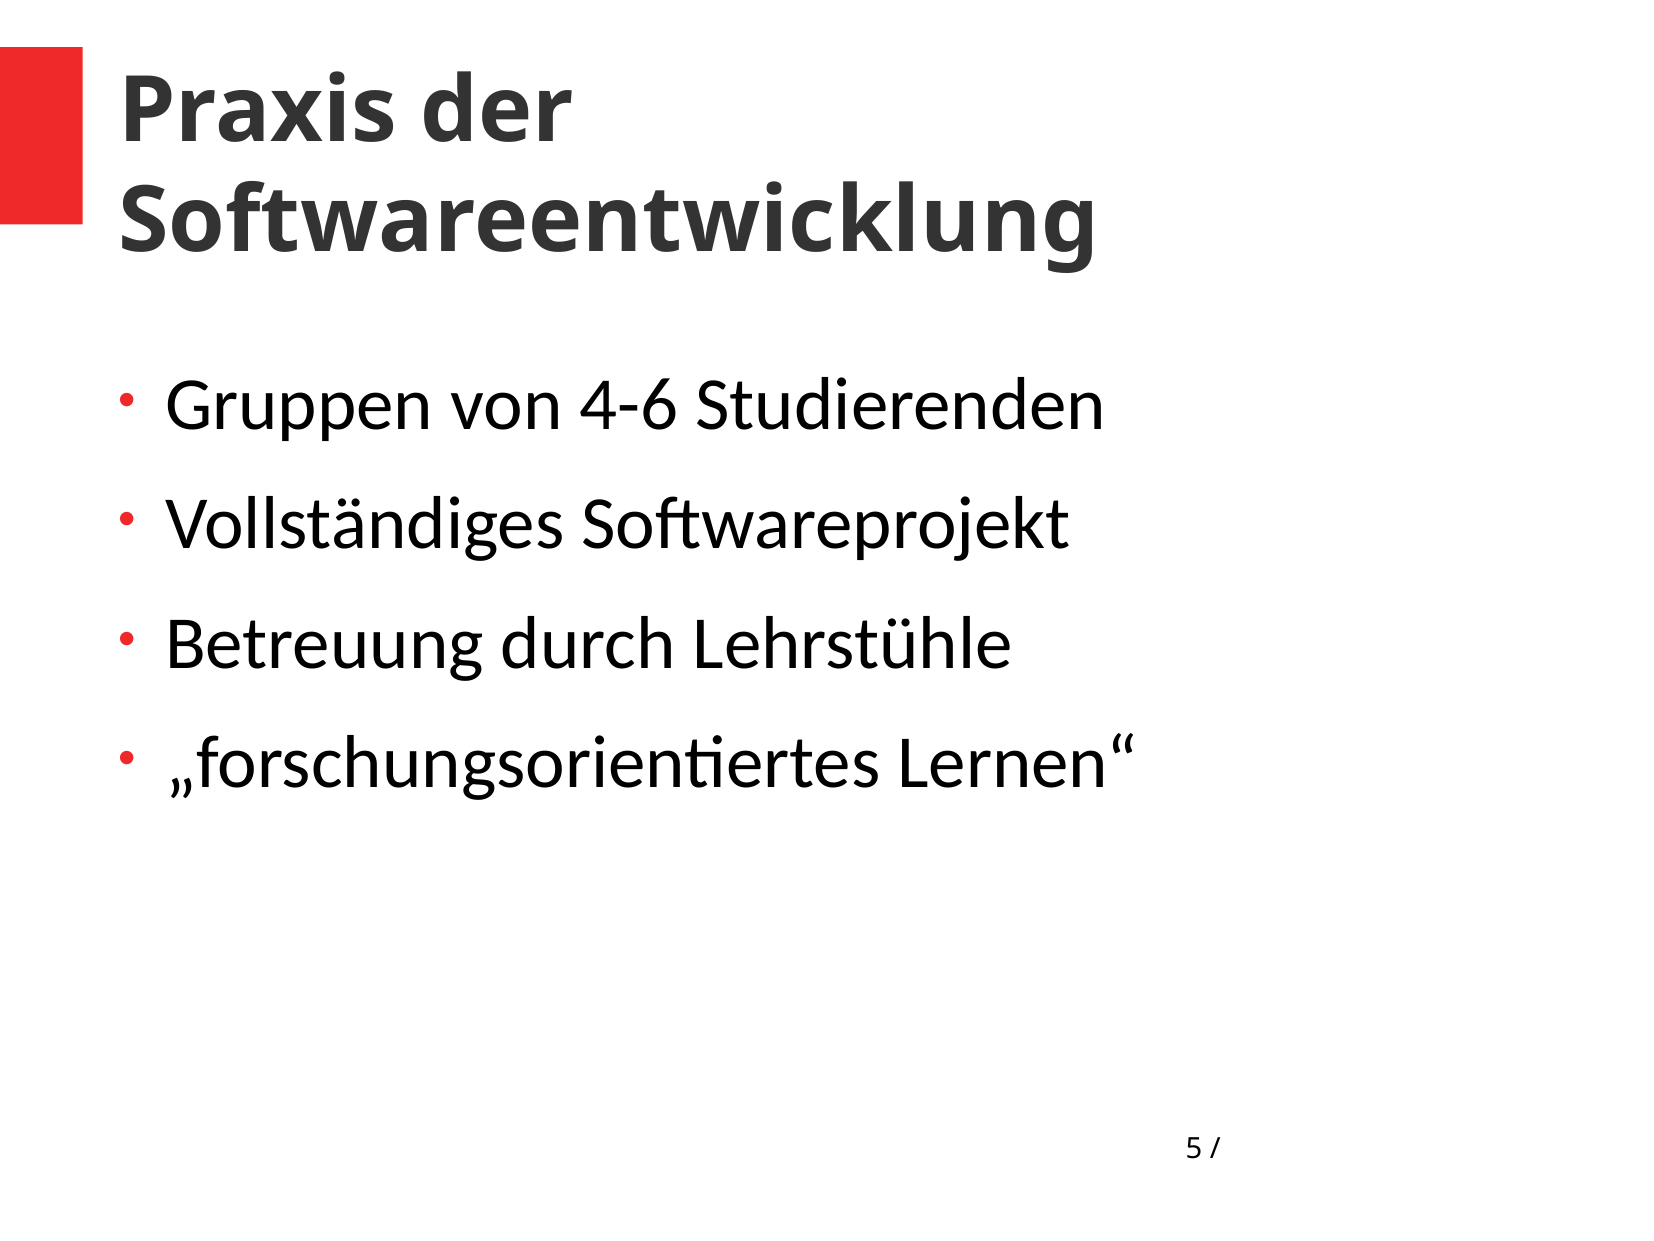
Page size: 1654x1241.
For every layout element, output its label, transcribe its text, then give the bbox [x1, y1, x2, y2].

list Gruppen von 4-6 Studierenden Vollständiges Softwareprojekt Betreuung durch Lehrstühle „forschungsorientiertes Lernen“ [118, 354, 1536, 1074]
text_box / [1185, 1129, 1571, 1216]
title Praxis der Softwareentwicklung [118, 49, 1571, 257]
